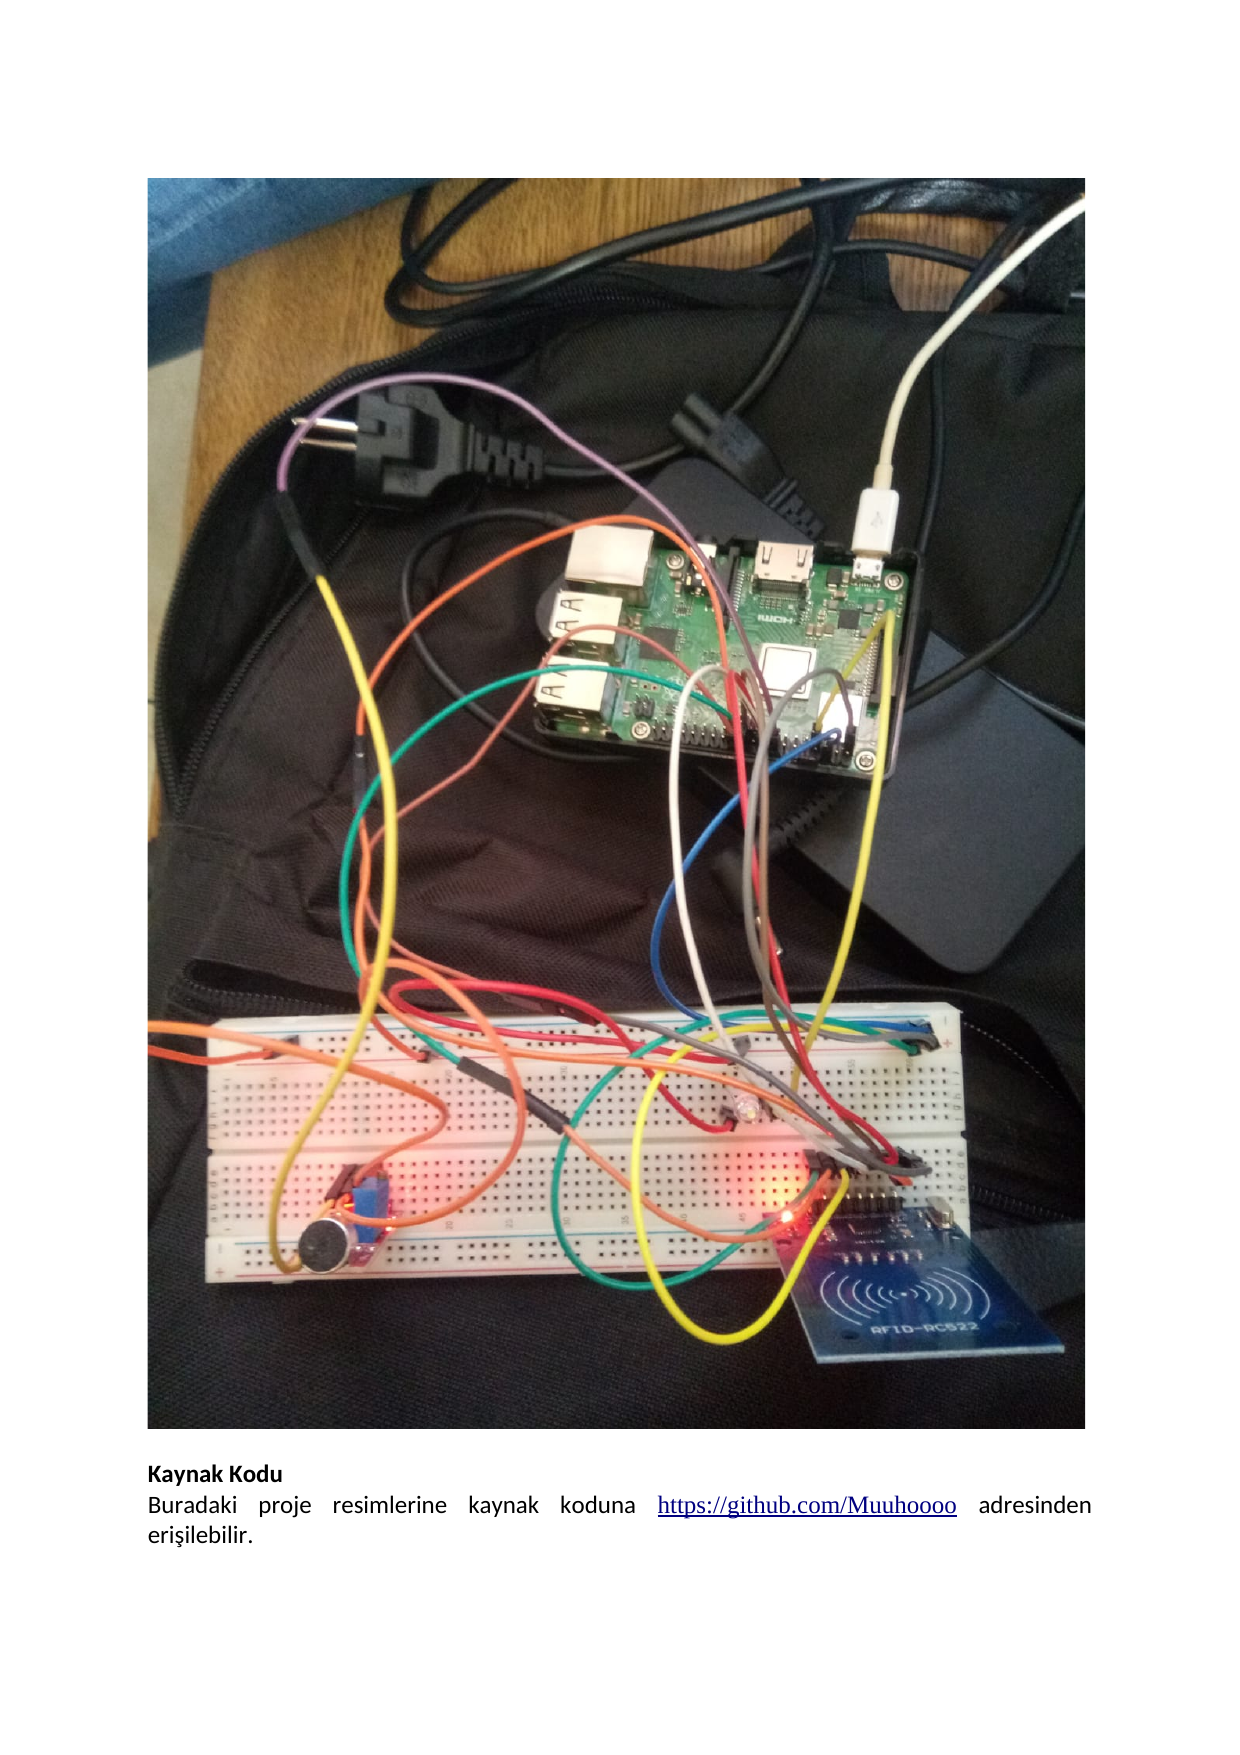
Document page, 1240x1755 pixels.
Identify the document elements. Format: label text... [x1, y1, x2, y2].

text Kaynak Kodu [148, 1459, 1092, 1489]
text Buradaki proje resimlerine kaynak koduna https://github.com/Muuhoooo adresinden erişilebilir. [148, 1489, 1092, 1550]
